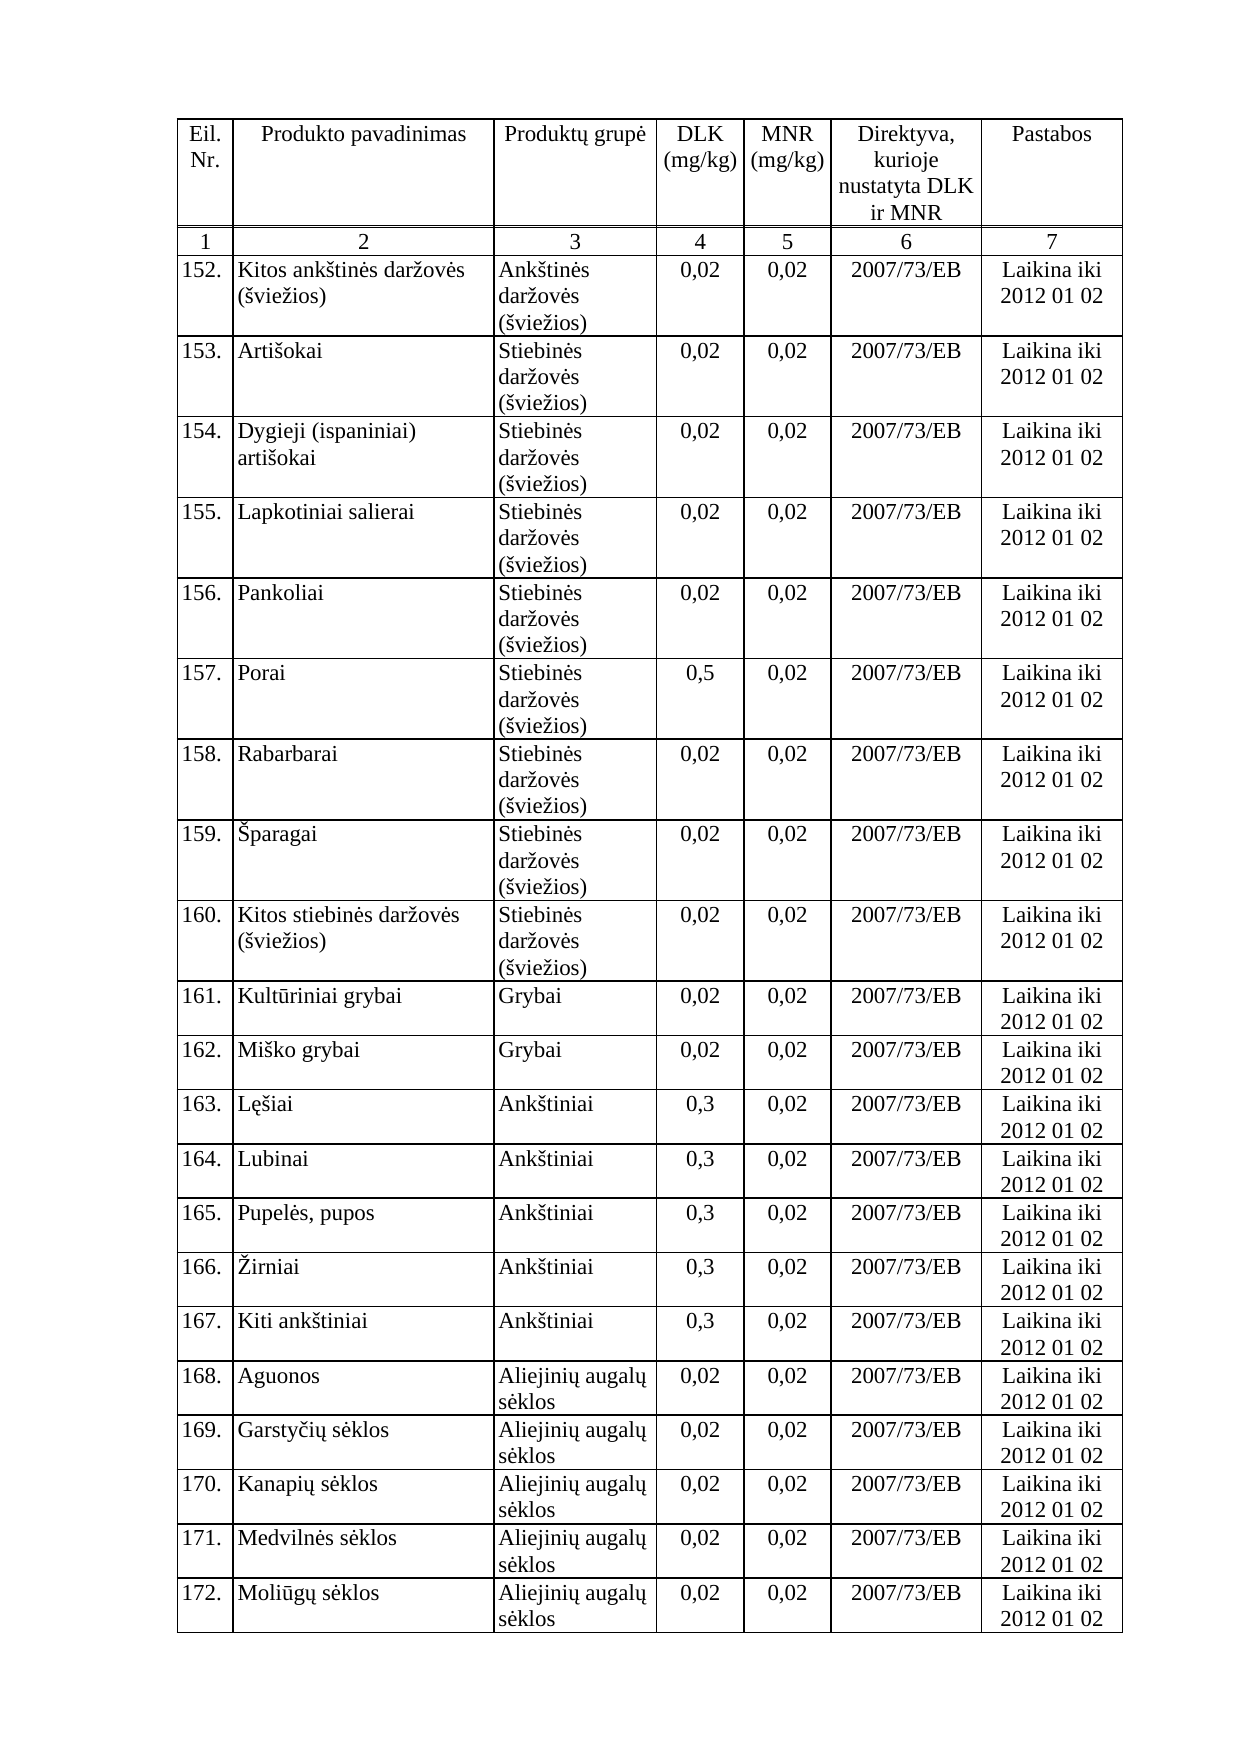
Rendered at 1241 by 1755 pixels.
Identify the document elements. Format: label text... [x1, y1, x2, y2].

table_cell 171. [178, 1525, 232, 1577]
table_cell 0,02 [745, 1090, 830, 1143]
table_cell 0,02 [745, 821, 830, 899]
table_cell Rabarbarai [234, 740, 493, 819]
table_cell Laikina iki 2012 01 02 [982, 901, 1122, 980]
table_cell 2007/73/EB [832, 901, 981, 980]
table_cell 0,3 [657, 1307, 743, 1360]
table_cell 166. [178, 1253, 232, 1306]
table_cell 0,02 [657, 821, 743, 899]
table_cell 0,02 [745, 982, 830, 1034]
table_cell Šparagai [234, 821, 493, 899]
table_cell 0,02 [745, 337, 830, 416]
table_cell 2007/73/EB [832, 1253, 981, 1306]
table_cell 2007/73/EB [832, 1307, 981, 1360]
table_cell Kultūriniai grybai [234, 982, 493, 1034]
table_cell 0,02 [745, 417, 830, 496]
table_cell 7 [982, 228, 986, 254]
table_cell Kanapių sėklos [234, 1470, 493, 1523]
table_cell 153. [178, 337, 232, 416]
table_cell Grybai [495, 982, 656, 1034]
table_cell Laikina iki 2012 01 02 [982, 256, 1122, 335]
table_cell 0,02 [745, 659, 830, 738]
table_cell Laikina iki 2012 01 02 [982, 579, 1122, 658]
table_cell 2007/73/EB [832, 1416, 981, 1469]
table_cell 2007/73/EB [832, 1525, 981, 1577]
table_cell 0,02 [657, 337, 743, 416]
table_header DLK (mg/kg) [657, 120, 743, 225]
table_cell 0,02 [657, 1579, 743, 1631]
table_cell 0,02 [745, 1362, 830, 1414]
table_cell Medvilnės sėklos [234, 1525, 493, 1577]
table_cell 4 [657, 228, 661, 254]
table_header Produkto pavadinimas [234, 120, 493, 225]
table_cell 155. [178, 498, 232, 577]
table_cell Pupelės, pupos [234, 1199, 493, 1252]
table_header Produktų grupė [495, 120, 656, 225]
table_cell Artišokai [234, 337, 493, 416]
table_cell Aguonos [234, 1362, 493, 1414]
table_cell 0,02 [745, 901, 830, 980]
table_cell Ankštiniai [495, 1199, 656, 1252]
table_cell 2007/73/EB [832, 1470, 981, 1523]
table_cell Laikina iki 2012 01 02 [982, 337, 1122, 416]
table_cell 0,02 [657, 1470, 743, 1523]
table_cell 163. [178, 1090, 232, 1143]
table_cell 2007/73/EB [832, 740, 981, 819]
table_cell 0,02 [745, 1199, 830, 1252]
table_header Eil. Nr. [178, 120, 232, 225]
table_cell 168. [178, 1362, 232, 1414]
table_cell 2007/73/EB [832, 1145, 981, 1197]
table_cell 0,02 [745, 740, 830, 819]
table_cell Moliūgų sėklos [234, 1579, 493, 1631]
table_cell 167. [178, 1307, 232, 1360]
table_cell 0,02 [745, 1416, 830, 1469]
table_cell Lubinai [234, 1145, 493, 1197]
table_cell 2007/73/EB [832, 1036, 981, 1089]
table_cell Dygieji (ispaniniai) artišokai [234, 417, 493, 496]
table_cell Lapkotiniai salierai [234, 498, 493, 577]
table_cell 152. [178, 256, 232, 335]
table_cell 0,02 [745, 1579, 830, 1631]
table_cell Žirniai [234, 1253, 493, 1306]
table_cell 0,02 [657, 901, 743, 980]
table_cell Porai [234, 659, 493, 738]
table_cell Miško grybai [234, 1036, 493, 1089]
table_cell 0,02 [657, 982, 743, 1034]
table_cell 6 [977, 228, 981, 254]
table_cell 159. [178, 821, 232, 899]
table_cell 165. [178, 1199, 232, 1252]
table_cell 2007/73/EB [832, 337, 981, 416]
table_cell Kiti ankštiniai [234, 1307, 493, 1360]
table_cell 0,02 [745, 1470, 830, 1523]
table_cell 0,02 [745, 1253, 830, 1306]
table_cell 3 [652, 228, 656, 254]
table_cell 169. [178, 1416, 232, 1469]
table_cell 2007/73/EB [832, 417, 981, 496]
table_cell 0,02 [657, 1416, 743, 1469]
table_header MNR (mg/kg) [745, 120, 830, 225]
table_cell Laikina iki 2012 01 02 [982, 659, 1122, 738]
table_cell 0,02 [657, 1036, 743, 1089]
table_cell 170. [178, 1470, 232, 1523]
table_cell 2007/73/EB [832, 579, 981, 658]
table_cell 0,02 [657, 256, 743, 335]
table_cell 0,02 [657, 1525, 743, 1577]
table_cell Pankoliai [234, 579, 493, 658]
table_cell 0,02 [657, 498, 743, 577]
table_cell 2007/73/EB [832, 256, 981, 335]
table_cell 0,02 [745, 1307, 830, 1360]
table_cell 0,3 [657, 1145, 743, 1197]
table_cell 2007/73/EB [832, 1362, 981, 1414]
table_cell 2007/73/EB [832, 1199, 981, 1252]
table_cell 158. [178, 740, 232, 819]
table_cell 0,3 [657, 1253, 743, 1306]
table_cell 0,3 [657, 1090, 743, 1143]
table_cell 0,02 [745, 498, 830, 577]
table_cell 0,02 [745, 1525, 830, 1577]
table_cell 157. [178, 659, 232, 738]
table_cell 2007/73/EB [832, 659, 981, 738]
table_cell 0,02 [657, 740, 743, 819]
table_cell 154. [178, 417, 232, 496]
table_cell Ankštiniai [495, 1145, 656, 1197]
table_cell Grybai [495, 1036, 656, 1089]
table_cell 164. [178, 1145, 232, 1197]
table_cell Lęšiai [234, 1090, 493, 1143]
table_cell 160. [178, 901, 232, 980]
table_cell 0,02 [745, 1036, 830, 1089]
table_cell Laikina iki 2012 01 02 [982, 417, 1122, 496]
table_cell Ankštiniai [495, 1307, 656, 1360]
table_cell 0,02 [657, 579, 743, 658]
table_cell 0,3 [657, 1199, 743, 1252]
table_header Pastabos [982, 120, 1122, 225]
table_cell Kitos ankštinės daržovės (šviežios) [234, 256, 493, 335]
table_cell 0,5 [657, 659, 743, 738]
table_cell Laikina iki 2012 01 02 [982, 498, 1122, 577]
table_cell 0,02 [745, 579, 830, 658]
table_cell Ankštiniai [495, 1253, 656, 1306]
table_cell 2007/73/EB [832, 982, 981, 1034]
table_cell 7 [1118, 228, 1122, 254]
table_cell Kitos stiebinės daržovės (šviežios) [234, 901, 493, 980]
table_cell 172. [178, 1579, 232, 1631]
table_cell 0,02 [745, 256, 830, 335]
table_cell Laikina iki 2012 01 02 [982, 740, 1122, 819]
table_cell 2007/73/EB [832, 1090, 981, 1143]
table_cell Ankštiniai [495, 1090, 656, 1143]
table_cell 161. [178, 982, 232, 1034]
table_cell 2007/73/EB [832, 1579, 981, 1631]
table_cell 156. [178, 579, 232, 658]
table_cell 162. [178, 1036, 232, 1089]
table_cell 2007/73/EB [832, 821, 981, 899]
table_cell 0,02 [657, 417, 743, 496]
table_cell 2007/73/EB [832, 498, 981, 577]
table_cell 0,02 [657, 1362, 743, 1414]
table_cell Garstyčių sėklos [234, 1416, 493, 1469]
table_cell 0,02 [745, 1145, 830, 1197]
table_cell Laikina iki 2012 01 02 [982, 821, 1122, 899]
